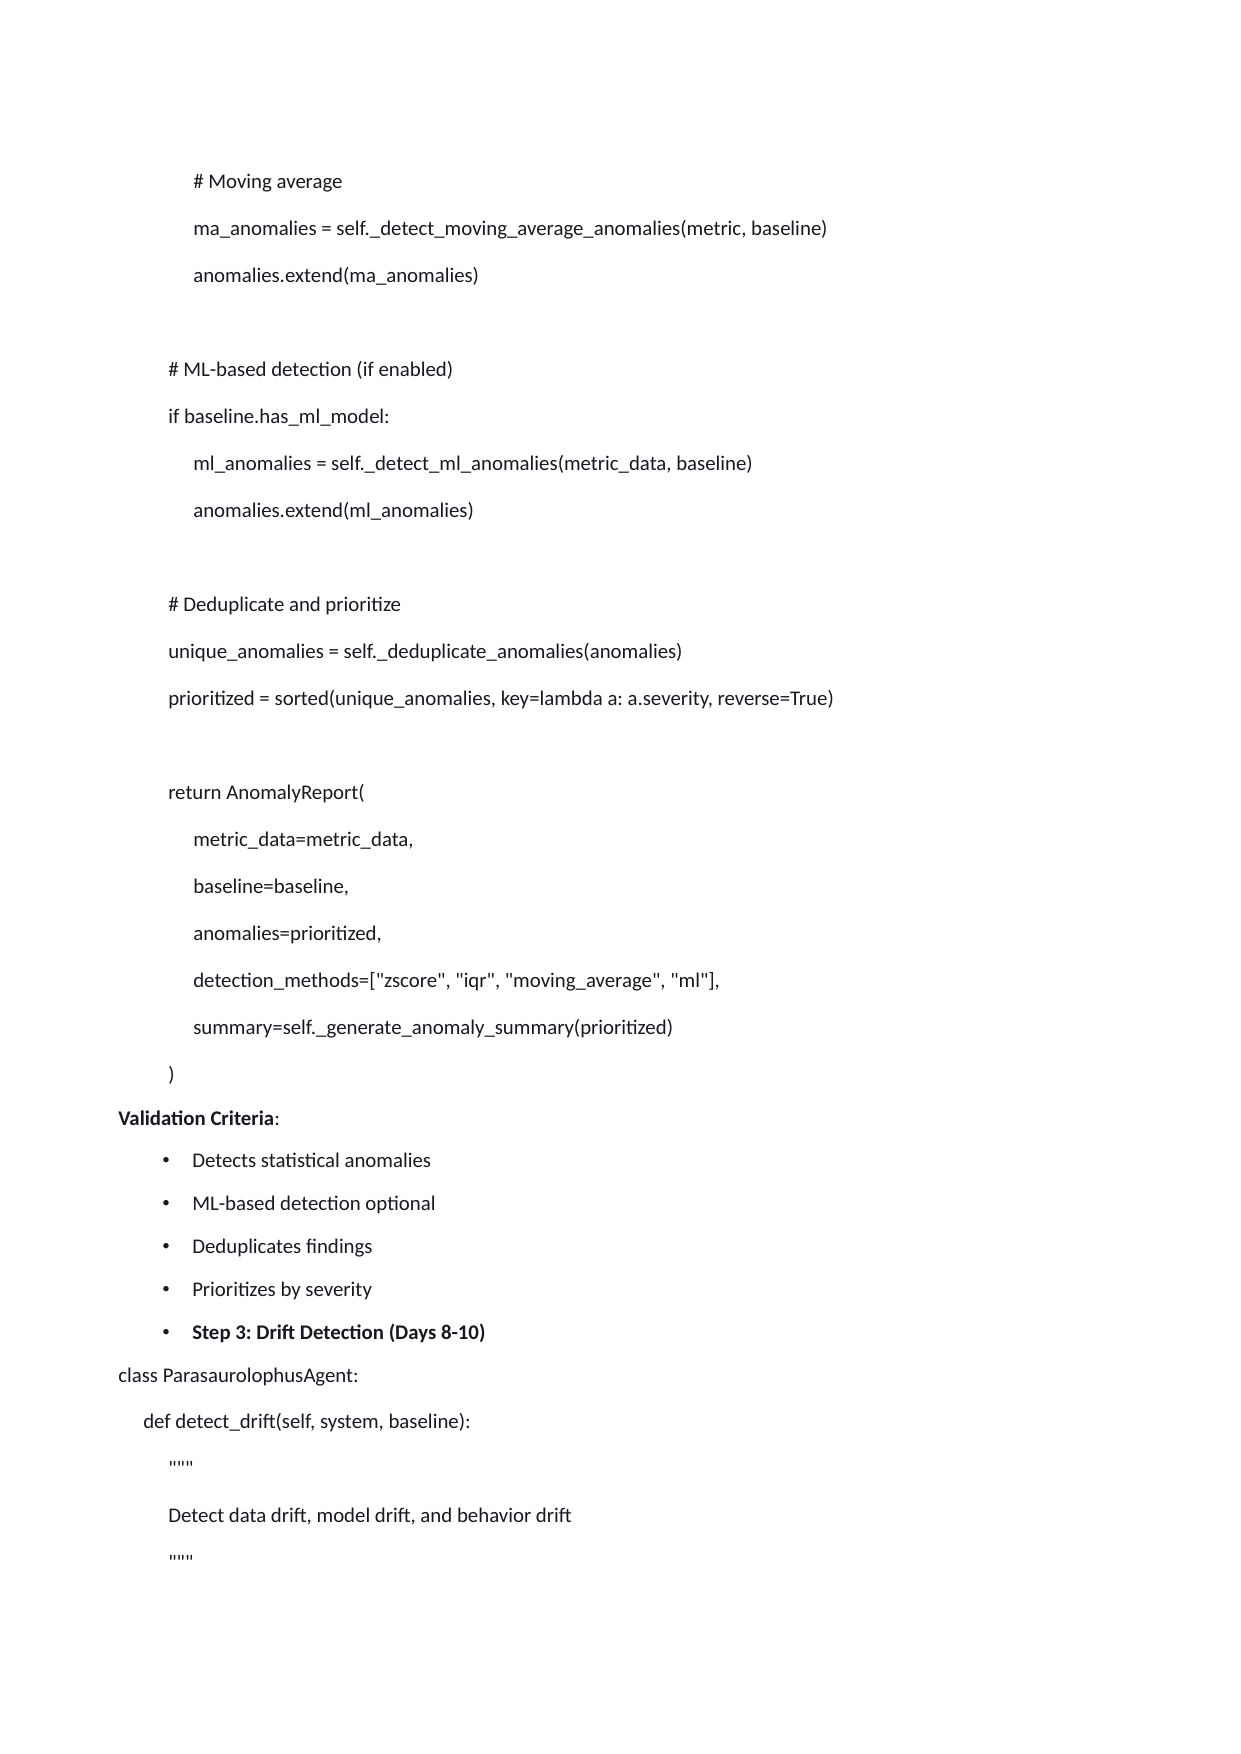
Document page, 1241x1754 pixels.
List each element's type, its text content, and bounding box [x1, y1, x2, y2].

text ) [118, 1058, 1122, 1086]
text # ML-based detection (if enabled) [118, 353, 1122, 382]
text metric_data=metric_data, [118, 823, 1122, 852]
text if baseline.has_ml_model: [118, 400, 1122, 429]
list ML-based detection optional [162, 1191, 1122, 1216]
text Detect data drift, model drift, and behavior drift [118, 1499, 1122, 1528]
text return AnomalyReport( [118, 776, 1122, 804]
list Prioritizes by severity [162, 1276, 1122, 1302]
text anomalies.extend(ma_anomalies) [118, 259, 1122, 288]
list Deduplicates findings [162, 1233, 1122, 1259]
text class ParasaurolophusAgent: [118, 1362, 1122, 1388]
text summary=self._generate_anomaly_summary(prioritized) [118, 1011, 1122, 1039]
text anomalies=prioritized, [118, 917, 1122, 946]
text ma_anomalies = self._detect_moving_average_anomalies(metric, baseline) [118, 212, 1122, 241]
text """ [118, 1546, 1122, 1575]
text ml_anomalies = self._detect_ml_anomalies(metric_data, baseline) [118, 447, 1122, 476]
text baseline=baseline, [118, 870, 1122, 898]
text # Deduplicate and prioritize [118, 588, 1122, 617]
text # Moving average [118, 165, 1122, 194]
text prioritized = sorted(unique_anomalies, key=lambda a: a.severity, reverse=True) [118, 682, 1122, 711]
text Validation Criteria: [118, 1105, 1122, 1130]
text anomalies.extend(ml_anomalies) [118, 494, 1122, 523]
list Step 3: Drift Detection (Days 8-10) [162, 1319, 1122, 1345]
list Detects statistical anomalies [162, 1148, 1122, 1173]
text detection_methods=["zscore", "iqr", "moving_average", "ml"], [118, 964, 1122, 992]
text """ [118, 1452, 1122, 1481]
text unique_anomalies = self._deduplicate_anomalies(anomalies) [118, 635, 1122, 664]
text def detect_drift(self, system, baseline): [118, 1405, 1122, 1434]
